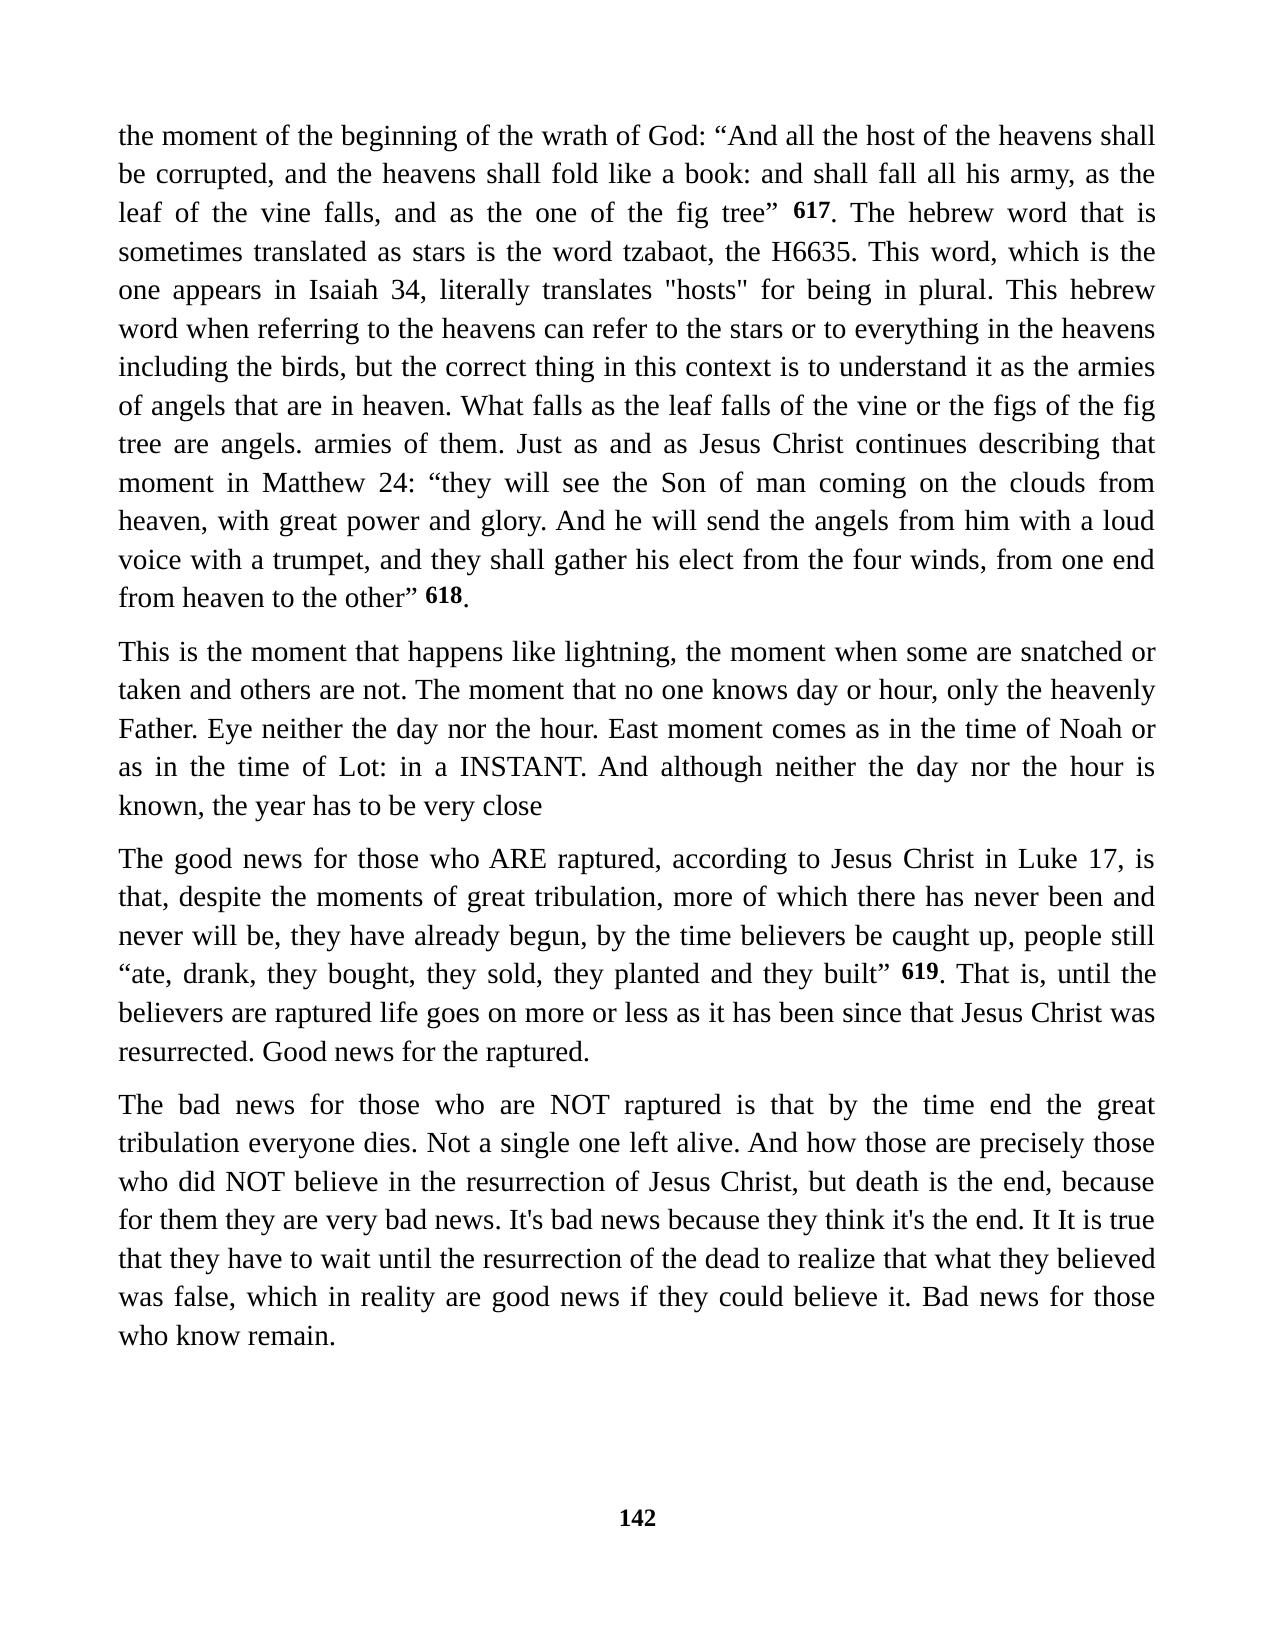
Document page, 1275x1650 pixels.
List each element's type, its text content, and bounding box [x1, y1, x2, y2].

text The bad news for those who are NOT raptured is that by the time end the great tribulation everyone dies. Not a single one left alive. And how those are precisely those who did NOT believe in the resurrection of Jesus Christ, but death is the end, because for them they are very bad news. It's bad news because they think it's the end. It It is true that they have to wait until the resurrection of the dead to realize that what they believed was false, which in reality are good news if they could believe it. Bad news for those who know remain. [118, 1087, 1157, 1352]
text This is the moment that happens like lightning, the moment when some are snatched or taken and others are not. The moment that no one knows day or hour, only the heavenly Father. Eye neither the day nor the hour. East moment comes as in the time of Noah or as in the time of Lot: in a INSTANT. And although neither the day nor the hour is known, the year has to be very close [118, 634, 1157, 821]
text the moment of the beginning of the wrath of God: “And all the host of the heavens shall be corrupted, and the heavens shall fold like a book: and shall fall all his army, as the leaf of the vine falls, and as the one of the fig tree” . The hebrew word that is sometimes translated as stars is the word tzabaot, the H6635. This word, which is the one appears in Isaiah 34, literally translates "hosts" for being in plural. This hebrew word when referring to the heavens can refer to the stars or to everything in the heavens including the birds, but the correct thing in this context is to understand it as the armies of angels that are in heaven. What falls as the leaf falls of the vine or the figs of the fig tree are angels. armies of them. Just as and as Jesus Christ continues describing that moment in Matthew 24: “they will see the Son of man coming on the clouds from heaven, with great power and glory. And he will send the angels from him with a loud voice with a trumpet, and they shall gather his elect from the four winds, from one end from heaven to the other” . [118, 118, 1157, 614]
text The good news for those who ARE raptured, according to Jesus Christ in Luke 17, is that, despite the moments of great tribulation, more of which there has never been and never will be, they have already begun, by the time believers be caught up, people still “ate, drank, they bought, they sold, they planted and they built” . That is, until the believers are raptured life goes on more or less as it has been since that Jesus Christ was resurrected. Good news for the raptured. [118, 841, 1157, 1067]
